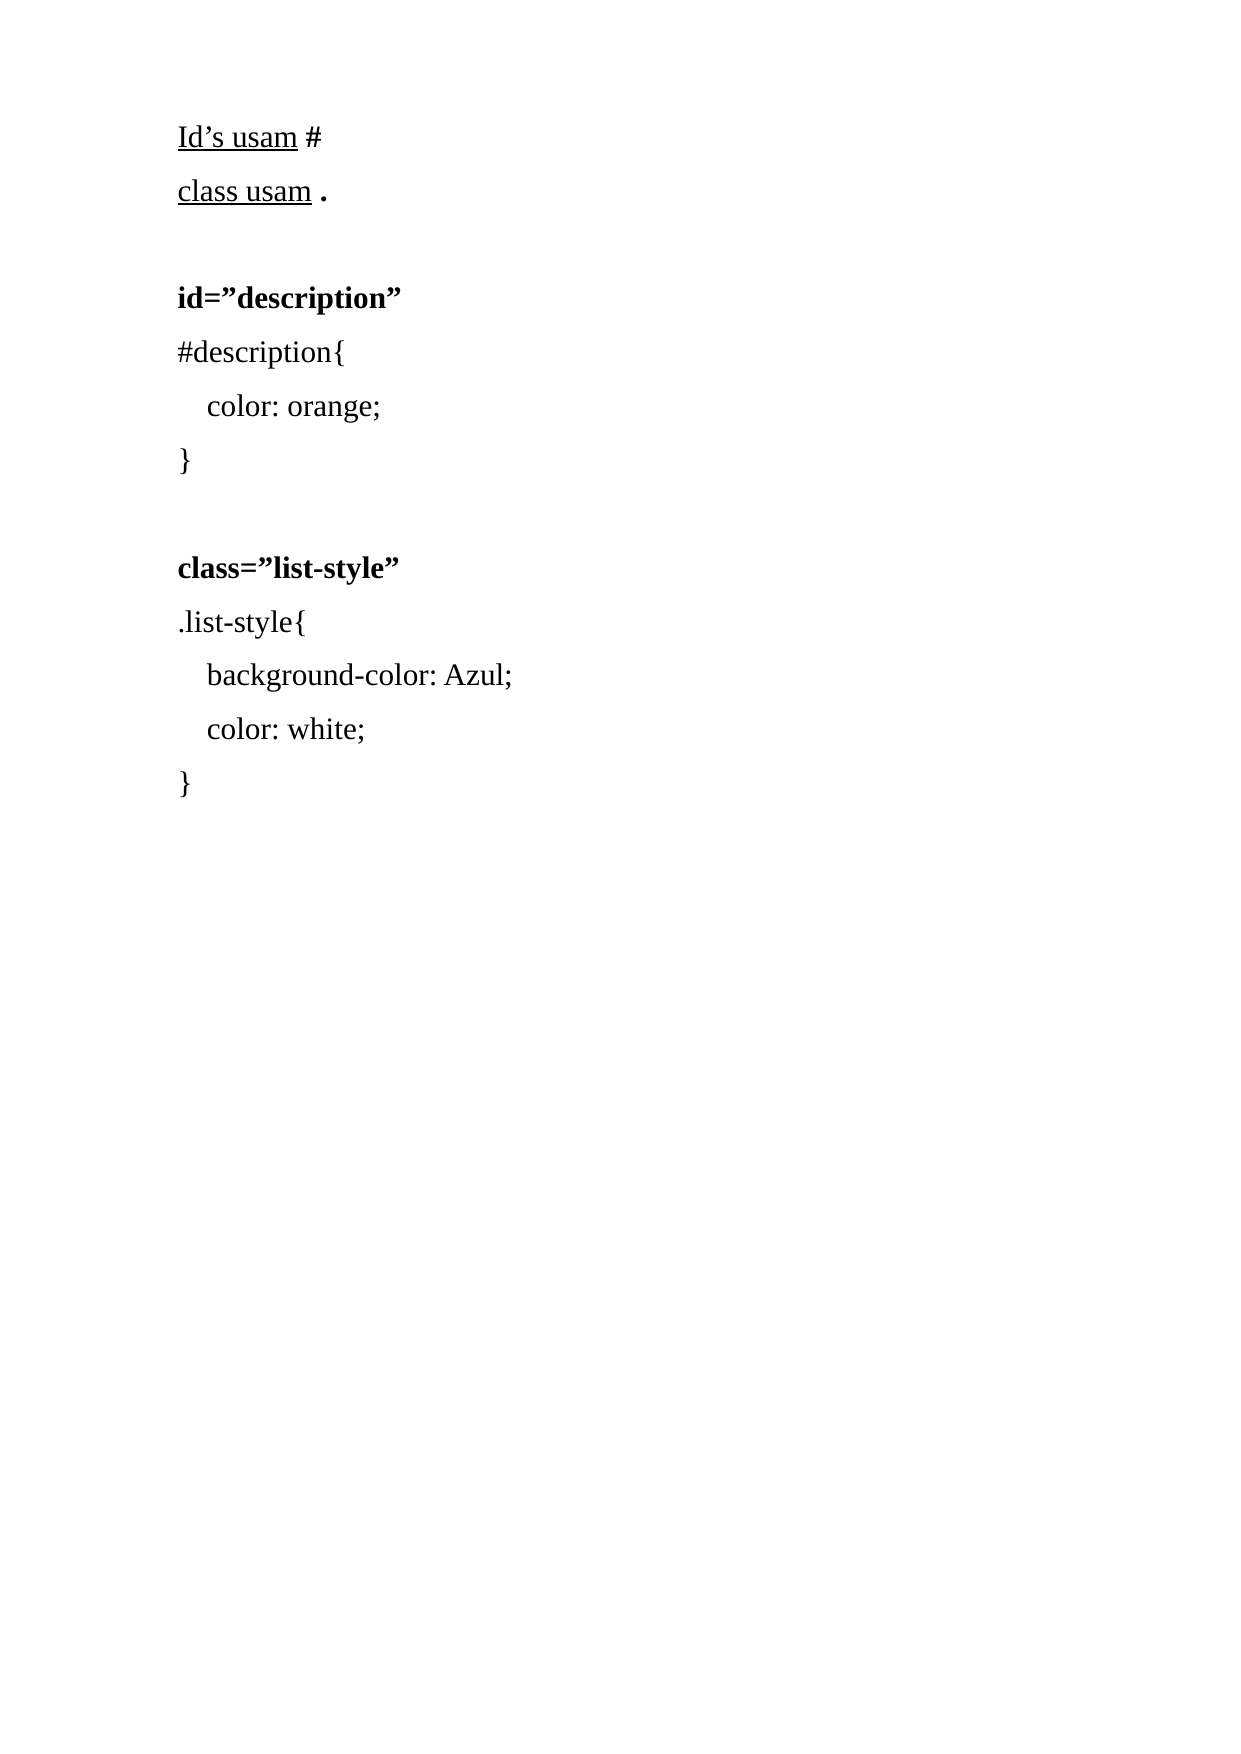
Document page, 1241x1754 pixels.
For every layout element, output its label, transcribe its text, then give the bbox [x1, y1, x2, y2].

text id=”description” [118, 280, 1122, 316]
text class=”list-style” [118, 549, 1122, 585]
text .list-style{ [118, 603, 1122, 639]
text color: white; [118, 711, 1122, 746]
text } [118, 441, 1122, 477]
text color: orange; [118, 387, 1122, 423]
text } [118, 764, 1122, 800]
text #description{ [118, 333, 1122, 369]
text Id’s usam # [118, 118, 1122, 154]
text class usam . [118, 172, 1122, 208]
text background-color: Azul; [118, 657, 1122, 693]
